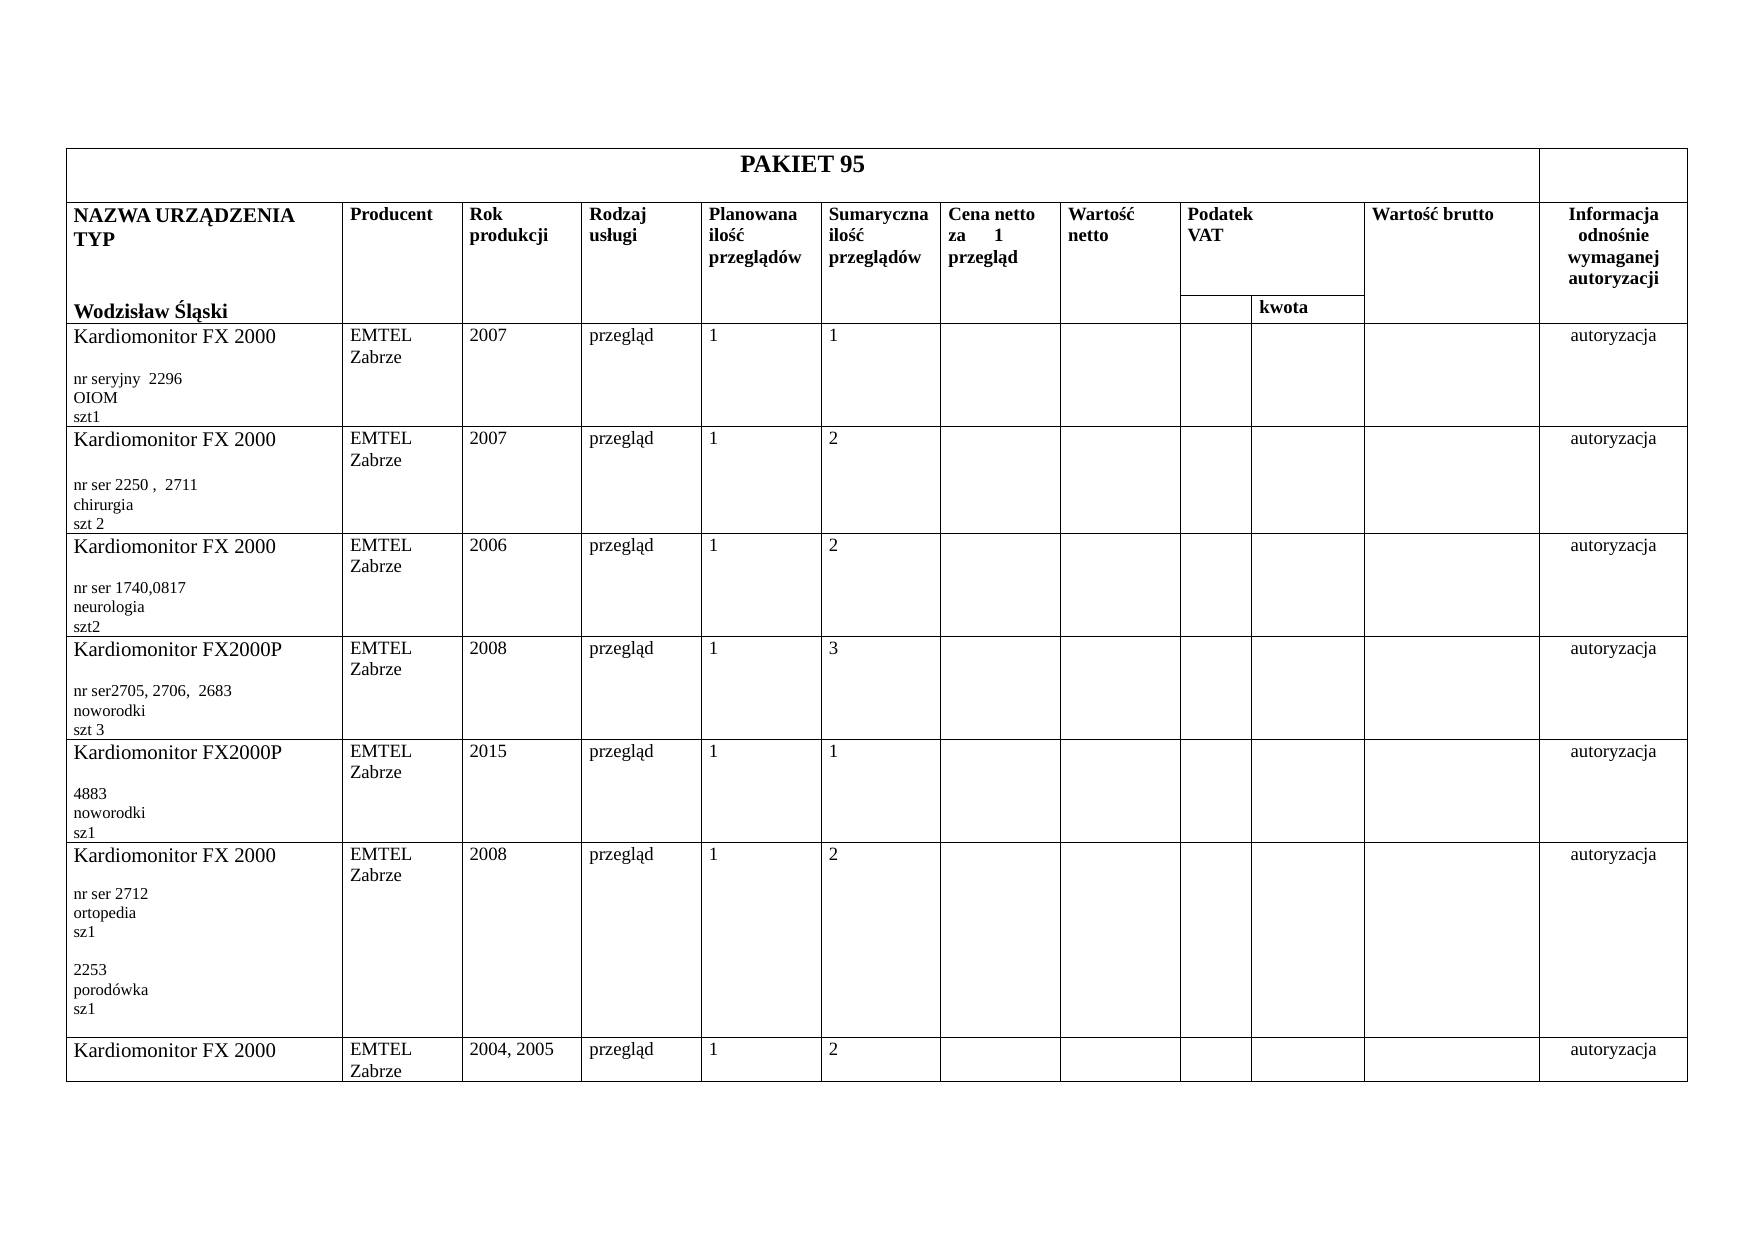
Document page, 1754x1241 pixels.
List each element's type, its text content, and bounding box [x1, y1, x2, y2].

table_cell EMTEL Zabrze [343, 534, 462, 636]
table_cell [1252, 637, 1364, 739]
table_cell [1365, 1038, 1539, 1081]
table_cell [941, 1038, 1060, 1081]
table_cell 2007 [463, 324, 581, 426]
table_cell [1061, 843, 1180, 1037]
table_cell [941, 637, 1060, 739]
table_cell 2 [822, 843, 940, 1037]
table_cell [1061, 534, 1180, 636]
table_cell [1181, 534, 1251, 636]
table_cell 2015 [463, 740, 581, 842]
table_cell [1365, 843, 1539, 1037]
table_cell [1181, 427, 1251, 533]
table_cell 1 [702, 637, 821, 739]
table_cell Sumaryczna ilość przeglądów [822, 203, 940, 323]
table_cell autoryzacja [1540, 1038, 1687, 1081]
table_cell Kardiomonitor FX 2000 nr seryjny 2296 OIOM szt1 [67, 324, 342, 426]
table_cell 2 [822, 534, 940, 636]
table_cell Rodzaj usługi [582, 203, 701, 323]
table_cell Kardiomonitor FX 2000 nr ser 2250 , 2711 chirurgia szt 2 [67, 427, 342, 533]
table_cell [1181, 324, 1251, 426]
table_cell [941, 843, 1060, 1037]
table_cell autoryzacja [1540, 637, 1687, 739]
table_cell [1061, 324, 1180, 426]
table_cell EMTEL Zabrze [343, 1038, 462, 1081]
table_cell  [1181, 296, 1251, 323]
table_cell [1365, 427, 1539, 533]
table_cell 2007 [463, 427, 581, 533]
table_cell EMTEL Zabrze [343, 843, 462, 1037]
table_cell [1061, 637, 1180, 739]
table_cell EMTEL Zabrze [343, 324, 462, 426]
table_cell 1 [822, 324, 940, 426]
table_cell 2006 [463, 534, 581, 636]
table_cell [1181, 843, 1251, 1037]
table_cell 1 [702, 740, 821, 842]
table_cell 1 [702, 534, 821, 636]
table_cell Planowana ilość przeglądów [702, 203, 821, 323]
table_cell przegląd [582, 534, 701, 636]
table_cell 1 [702, 324, 821, 426]
table_cell Podatek VAT [1181, 203, 1364, 295]
table_cell Kardiomonitor FX 2000 [67, 1038, 342, 1081]
table_cell Cena netto za 1 przegląd [941, 203, 1060, 323]
table_cell Kardiomonitor FX 2000 nr ser 1740,0817 neurologia szt2 [67, 534, 342, 636]
table_cell [941, 534, 1060, 636]
table_cell EMTEL Zabrze [343, 740, 462, 842]
table_cell [1365, 534, 1539, 636]
table_cell NAZWA URZĄDZENIA TYP Wodzisław Śląski [67, 203, 342, 323]
table_cell przegląd [582, 843, 701, 1037]
table_cell [1365, 637, 1539, 739]
table_cell Informacja odnośnie wymaganej autoryzacji [1540, 203, 1687, 323]
table_cell [941, 324, 1060, 426]
table_cell [941, 740, 1060, 842]
table_cell Kardiomonitor FX2000P nr ser2705, 2706, 2683 noworodki szt 3 [67, 637, 342, 739]
table_cell Producent [343, 203, 462, 323]
table_cell Kardiomonitor FX 2000 nr ser 2712 ortopedia sz1 2253 porodówka sz1 [67, 843, 342, 1037]
table_cell [1252, 740, 1364, 842]
table_cell autoryzacja [1540, 427, 1687, 533]
table_cell Wartość brutto [1365, 203, 1539, 323]
table_cell [1252, 1038, 1364, 1081]
table_cell [1061, 427, 1180, 533]
table_cell [941, 427, 1060, 533]
table_cell [1365, 324, 1539, 426]
table_cell 1 [702, 1038, 821, 1081]
table_cell [1252, 427, 1364, 533]
table_cell 3 [822, 637, 940, 739]
table_cell Wartość netto [1061, 203, 1180, 323]
table_cell przegląd [582, 637, 701, 739]
table_cell Rok produkcji [463, 203, 581, 323]
table_cell 2004, 2005 [463, 1038, 581, 1081]
table_cell [1061, 1038, 1180, 1081]
table_cell EMTEL Zabrze [343, 637, 462, 739]
table_cell autoryzacja [1540, 534, 1687, 636]
table_cell 1 [822, 740, 940, 842]
table_cell EMTEL Zabrze [343, 427, 462, 533]
table_cell [1252, 843, 1364, 1037]
table_header [1540, 149, 1687, 202]
table_cell [1365, 740, 1539, 842]
table_cell przegląd [582, 324, 701, 426]
table_cell autoryzacja [1540, 324, 1687, 426]
table_cell [1061, 740, 1180, 842]
table_cell [1252, 324, 1364, 426]
table_cell [1252, 534, 1364, 636]
table_cell 2008 [463, 637, 581, 739]
table_cell [1181, 637, 1251, 739]
table_cell 1 [702, 427, 821, 533]
table_cell 2008 [463, 843, 581, 1037]
table_cell autoryzacja [1540, 740, 1687, 842]
table_cell 2 [822, 427, 940, 533]
table_header PAKIET 95 [67, 149, 1539, 202]
table_cell 2 [822, 1038, 940, 1081]
table_cell 1 [702, 843, 821, 1037]
table_cell autoryzacja [1540, 843, 1687, 1037]
table_cell przegląd [582, 427, 701, 533]
table_cell [1181, 1038, 1251, 1081]
table_cell Kardiomonitor FX2000P 4883 noworodki sz1 [67, 740, 342, 842]
table_cell przegląd [582, 1038, 701, 1081]
table_cell przegląd [582, 740, 701, 842]
table_cell kwota [1252, 296, 1364, 323]
table_cell [1181, 740, 1251, 842]
